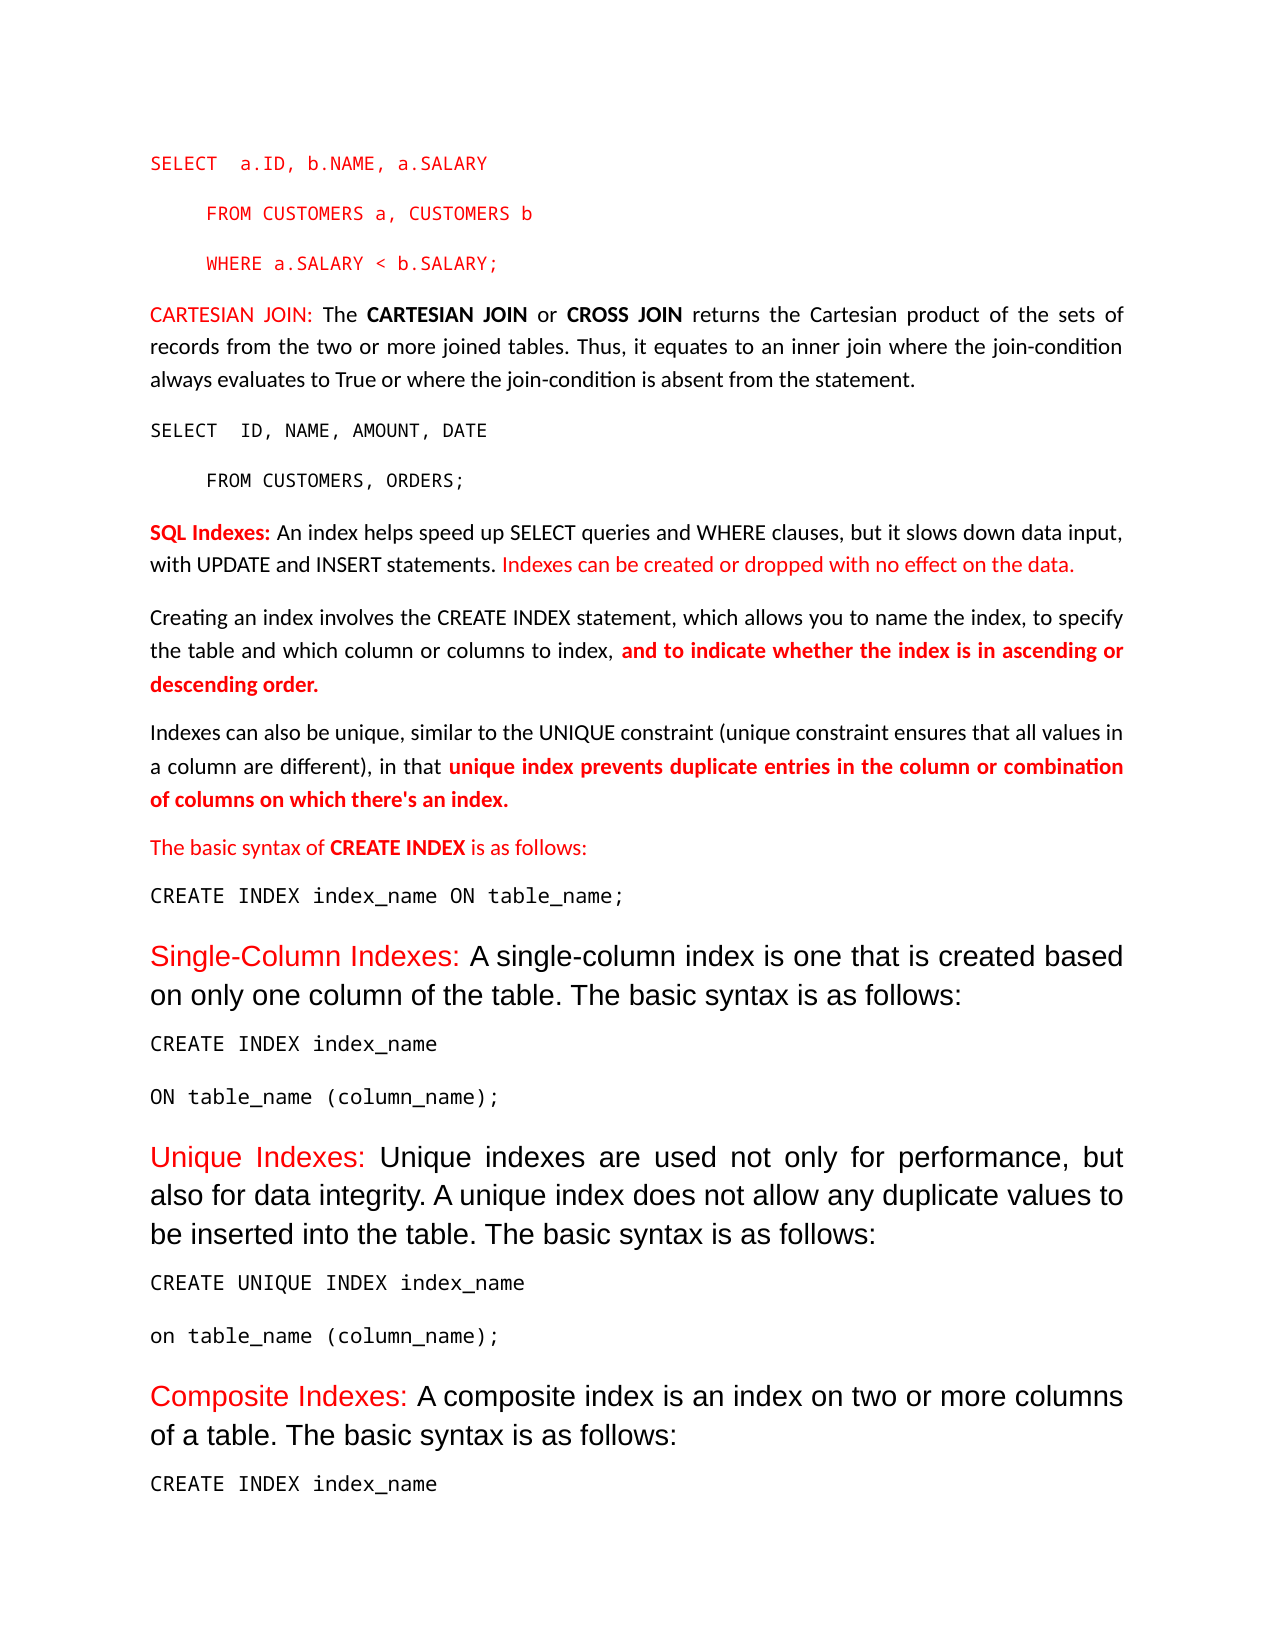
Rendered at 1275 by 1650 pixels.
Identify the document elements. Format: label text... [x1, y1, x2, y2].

text FROM CUSTOMERS a, CUSTOMERS b [150, 200, 1125, 226]
text WHERE a.SALARY < b.SALARY; [150, 250, 1125, 276]
subtitle Unique Indexes: Unique indexes are used not only for performance, but also for data integrity. A unique index does not allow any duplicate values to be inserted into the table. The basic syntax is as follows: [150, 1140, 1125, 1251]
text ON table_name (column_name); [150, 1082, 1125, 1111]
subtitle Composite Indexes: A composite index is an index on two or more columns of a table. The basic syntax is as follows: [150, 1379, 1125, 1451]
text CREATE INDEX index_name ON table_name; [150, 882, 1125, 910]
text on table_name (column_name); [150, 1321, 1125, 1350]
text SELECT ID, NAME, AMOUNT, DATE [150, 418, 1125, 443]
text FROM CUSTOMERS, ORDERS; [150, 468, 1125, 493]
text SQL Indexes: An index helps speed up SELECT queries and WHERE clauses, but it slows down data input, with UPDATE and INSERT statements. Indexes can be created or dropped with no effect on the data. [150, 518, 1125, 578]
text CARTESIAN JOIN: The CARTESIAN JOIN or CROSS JOIN returns the Cartesian product of the sets of records from the two or more joined tables. Thus, it equates to an inner join where the join-condition always evaluates to True or where the join-condition is absent from the statement. [150, 300, 1125, 393]
subtitle Single-Column Indexes: A single-column index is one that is created based on only one column of the table. The basic syntax is as follows: [150, 939, 1125, 1011]
text CREATE INDEX index_name [150, 1029, 1125, 1057]
text Indexes can also be unique, similar to the UNIQUE constraint (unique constraint ensures that all values in a column are different), in that unique index prevents duplicate entries in the column or combination of columns on which there's an index. [150, 718, 1125, 813]
text SELECT a.ID, b.NAME, a.SALARY [150, 150, 1125, 176]
text Creating an index involves the CREATE INDEX statement, which allows you to name the index, to specify the table and which column or columns to index, and to indicate whether the index is in ascending or descending order. [150, 603, 1125, 698]
text CREATE INDEX index_name [150, 1469, 1125, 1497]
text CREATE UNIQUE INDEX index_name [150, 1268, 1125, 1296]
text The basic syntax of CREATE INDEX is as follows: [150, 833, 1125, 862]
